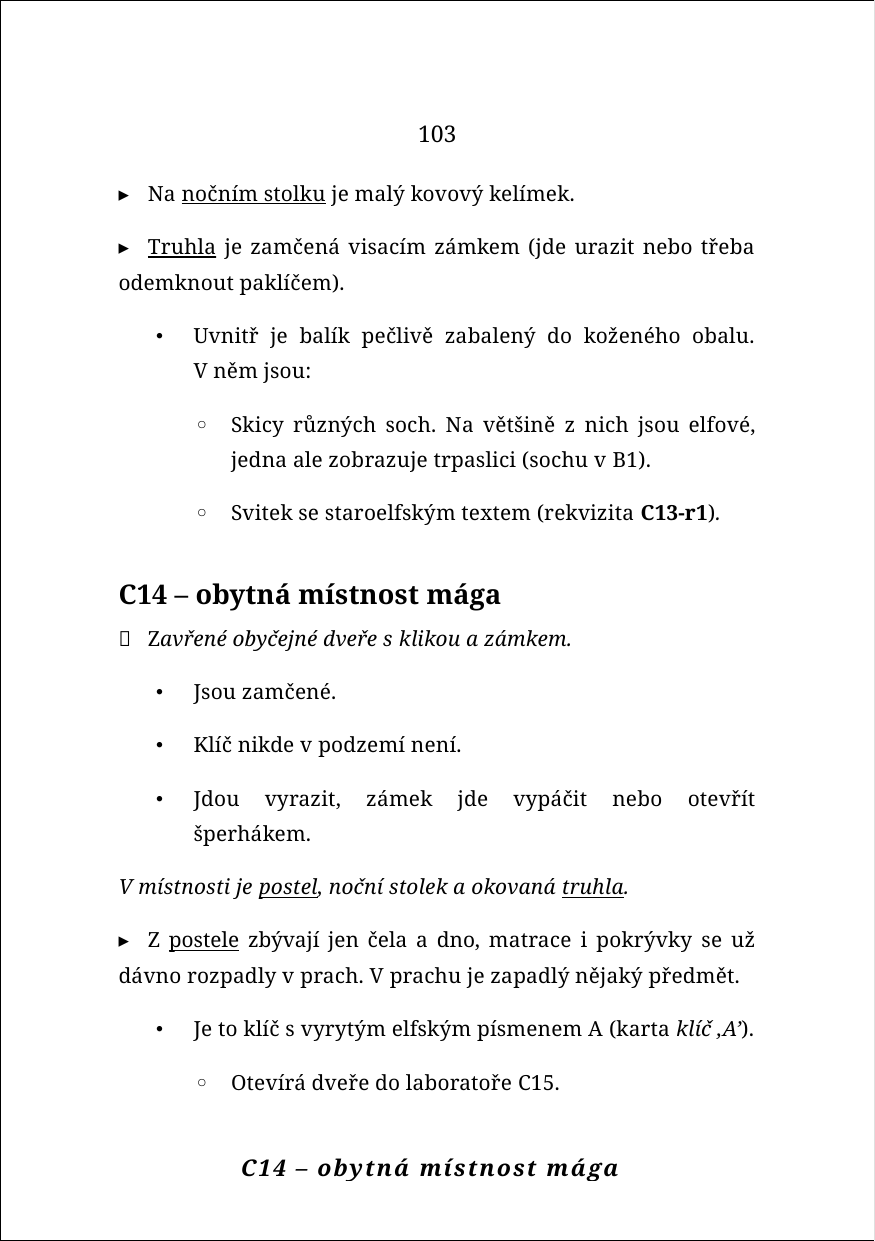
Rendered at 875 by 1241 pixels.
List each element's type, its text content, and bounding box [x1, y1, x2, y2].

text V⁠ místnosti je postel, noční stolek a⁠ okovaná truhla. [118, 872, 756, 901]
subtitle C14 – obytná místnost mága [118, 575, 756, 612]
list Jdou vyrazit, zámek jde vypáčit nebo otevřít šperhákem. [156, 784, 756, 848]
list Klíč nikde v⁠ podzemí není. [156, 730, 756, 759]
text ▸ Truhla je zamčená visacím zámkem (jde urazit nebo třeba odemknout paklíčem). [118, 232, 756, 296]
text 🚪 Zavřené obyčejné dveře s⁠ klikou a⁠ zámkem. [118, 624, 756, 652]
list Jsou zamčené. [156, 677, 756, 706]
list Je to klíč s⁠ vyrytým elfským písmenem A⁠ (karta klíč ‚A’). [156, 1014, 756, 1043]
list Uvnitř je balík pečlivě zabalený do koženého obalu. V⁠ něm jsou: [156, 321, 756, 385]
text ▸ Na nočním stolku je malý kovový kelímek. [118, 179, 756, 207]
list Svitek se staroelfským textem (rekvizita C13-r1). [193, 498, 756, 527]
list Skicy různých soch. Na většině z⁠ nich jsou elfové, jedna ale zobrazuje trpaslici (sochu v⁠ B1). [193, 410, 756, 474]
list Otevírá dveře do laboratoře C15. [193, 1068, 756, 1096]
text ▸ Z⁠ postele zbývají jen čela a⁠ dno, matrace i⁠ pokrývky se už dávno rozpadly v⁠ prach. V⁠ prachu je zapadlý nějaký předmět. [118, 926, 756, 989]
